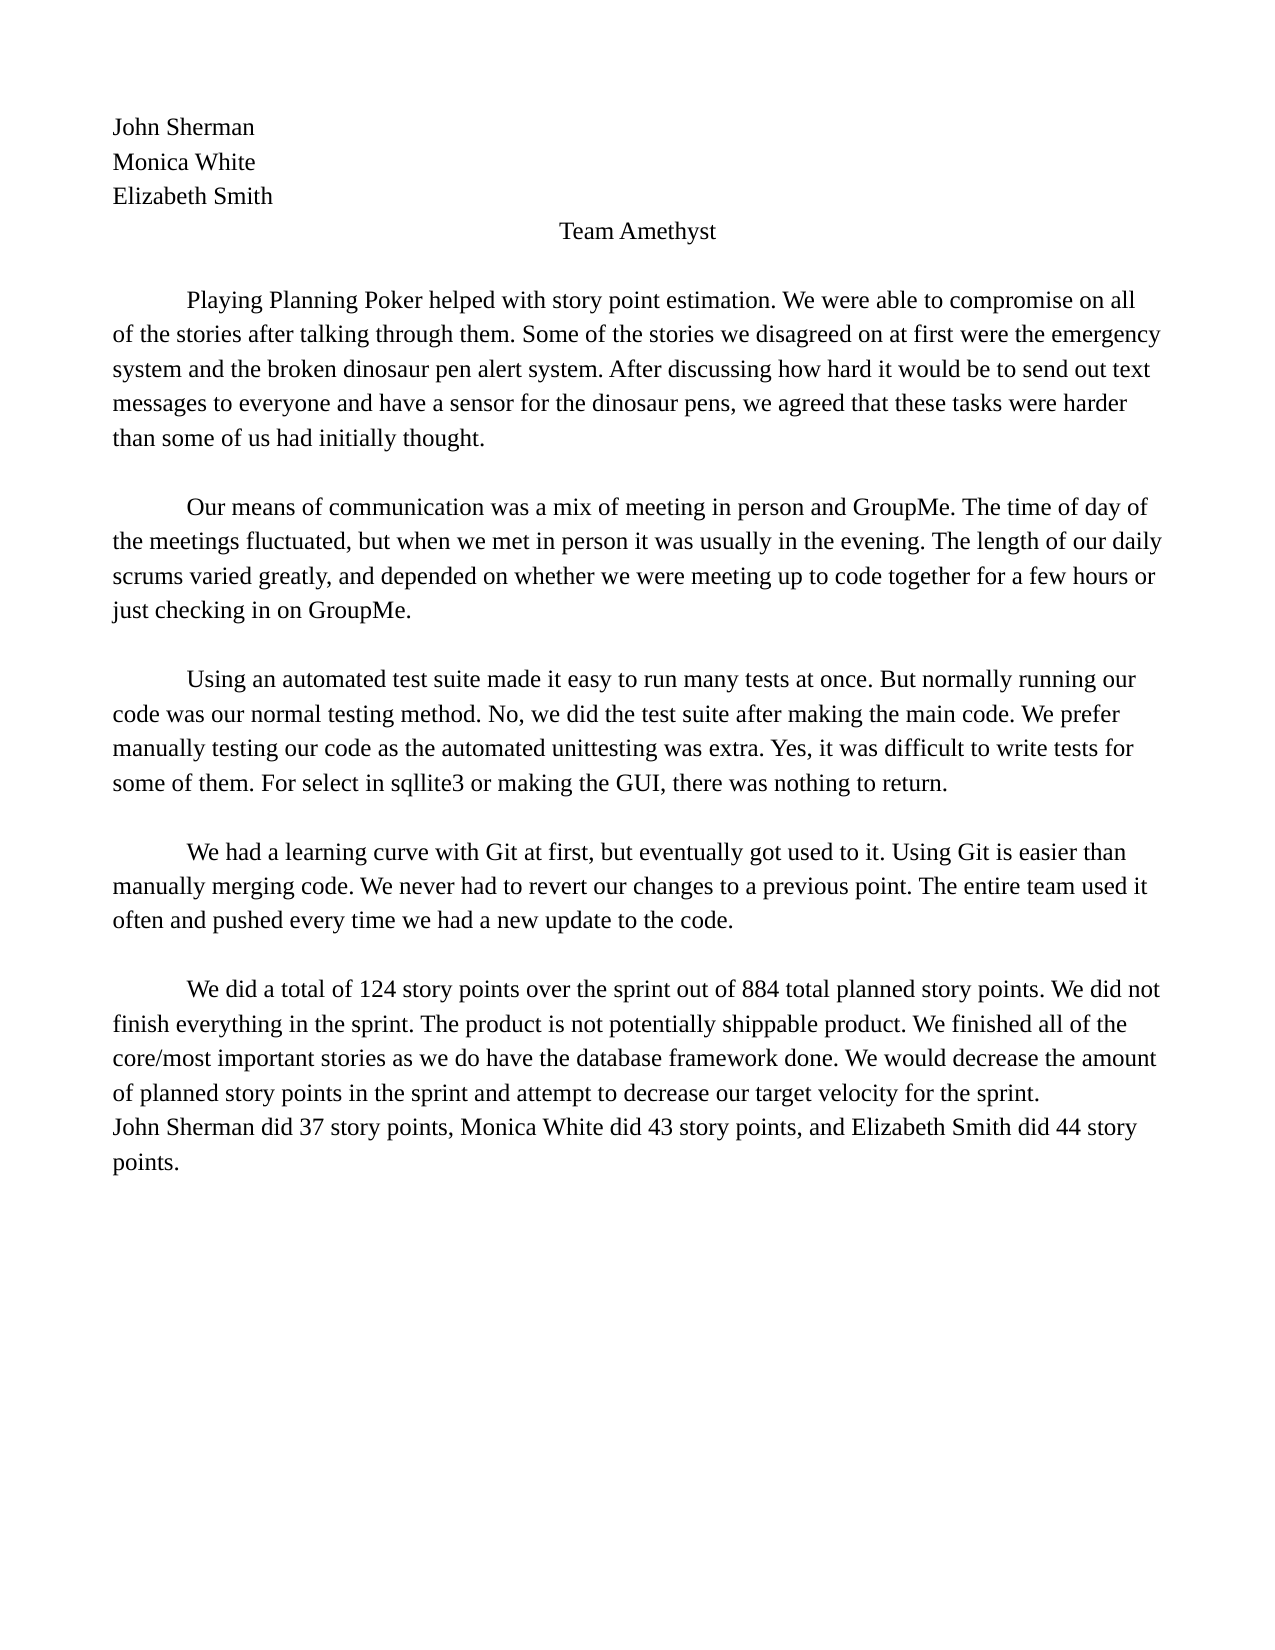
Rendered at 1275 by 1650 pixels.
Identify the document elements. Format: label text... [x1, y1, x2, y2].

text Elizabeth Smith [112, 181, 1162, 210]
text John Sherman [112, 112, 1162, 141]
text We had a learning curve with Git at first, but eventually got used to it. Using Git is easier than manually merging code. We never had to revert our changes to a previous point. The entire team used it often and pushed every time we had a new update to the code. [112, 837, 1162, 934]
text Playing Planning Poker helped with story point estimation. We were able to compromise on all of the stories after talking through them. Some of the stories we disagreed on at first were the emergency system and the broken dinosaur pen alert system. After discussing how hard it would be to send out text messages to everyone and have a sensor for the dinosaur pens, we agreed that these tasks were harder than some of us had initially thought. [112, 285, 1162, 452]
text Using an automated test suite made it easy to run many tests at once. But normally running our code was our normal testing method. No, we did the test suite after making the main code. We prefer manually testing our code as the automated unittesting was extra. Yes, it was difficult to write tests for some of them. For select in sqllite3 or making the GUI, there was nothing to return. [112, 664, 1162, 796]
text Team Amethyst [112, 216, 1162, 245]
text Our means of communication was a mix of meeting in person and GroupMe. The time of day of the meetings fluctuated, but when we met in person it was usually in the evening. The length of our daily scrums varied greatly, and depended on whether we were meeting up to code together for a few hours or just checking in on GroupMe. [112, 492, 1162, 624]
text We did a total of 124 story points over the sprint out of 884 total planned story points. We did not finish everything in the sprint. The product is not potentially shippable product. We finished all of the core/most important stories as we do have the database framework done. We would decrease the amount of planned story points in the sprint and attempt to decrease our target velocity for the sprint. [112, 974, 1162, 1107]
text Monica White [112, 147, 1162, 176]
text John Sherman did 37 story points, Monica White did 43 story points, and Elizabeth Smith did 44 story points. [112, 1112, 1162, 1176]
